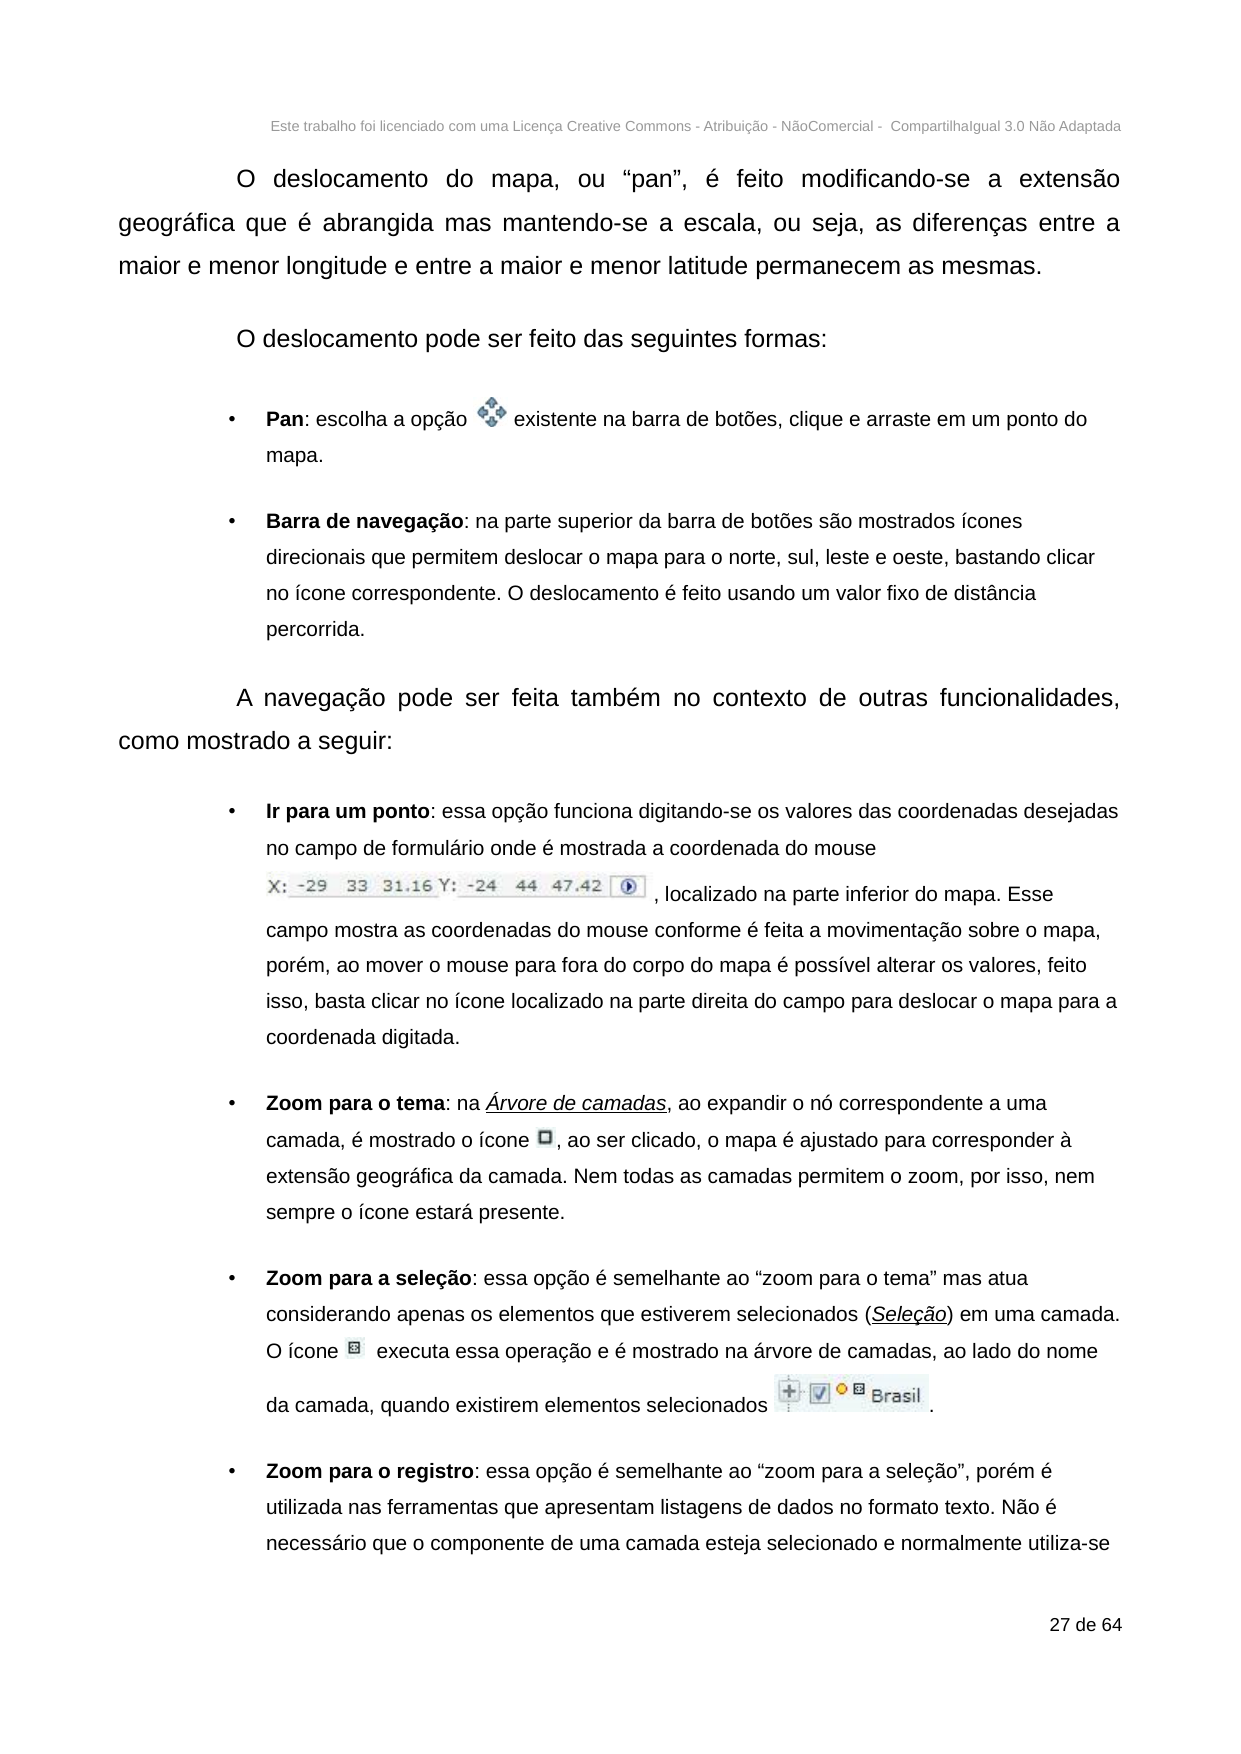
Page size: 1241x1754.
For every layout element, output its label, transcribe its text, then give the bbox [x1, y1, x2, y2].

text O deslocamento pode ser feito das seguintes formas: [118, 324, 1122, 353]
text A navegação pode ser feita também no contexto de outras funcionalidades, como mostrado a seguir: [118, 683, 1122, 755]
list Zoom para o tema: na Árvore de camadas, ao expandir o nó correspondente a uma camada, é mostrado o ícone , ao ser clicado, o mapa é ajustado para corresponder à extensão geográfica da camada. Nem todas as camadas permitem o zoom, por isso, nem sempre o ícone estará presente. [228, 1091, 1122, 1224]
picture [535, 1127, 556, 1148]
picture [265, 871, 654, 901]
picture [774, 1374, 929, 1412]
list Barra de navegação: na parte superior da barra de botões são mostrados ícones direcionais que permitem deslocar o mapa para o norte, sul, leste e oeste, bastando clicar no ícone correspondente. O deslocamento é feito usando um valor fixo de distância percorrida. [228, 509, 1122, 641]
picture [344, 1337, 365, 1359]
list Zoom para o registro: essa opção é semelhante ao “zoom para a seleção”, porém é utilizada nas ferramentas que apresentam listagens de dados no formato texto. Não é necessário que o componente de uma camada esteja selecionado e normalmente utiliza-se [228, 1458, 1122, 1554]
list Ir para um ponto: essa opção funciona digitando-se os valores das coordenadas desejadas no campo de formulário onde é mostrada a coordenada do mouse , localizado na parte inferior do mapa. Esse campo mostra as coordenadas do mouse conforme é feita a movimentação sobre o mapa, porém, ao mover o mouse para fora do corpo do mapa é possível alterar os valores, feito isso, basta clicar no ícone localizado na parte direita do campo para deslocar o mapa para a coordenada digitada. [228, 799, 1122, 1049]
text O deslocamento do mapa, ou “pan”, é feito modificando-se a extensão geográfica que é abrangida mas mantendo-se a escala, ou seja, as diferenças entre a maior e menor longitude e entre a maior e menor latitude permanecem as mesmas. [118, 164, 1122, 279]
picture [473, 397, 508, 427]
list Zoom para a seleção: essa opção é semelhante ao “zoom para o tema” mas atua considerando apenas os elementos que estiverem selecionados (Seleção) em uma camada. O ícone executa essa operação e é mostrado na árvore de camadas, ao lado do nome da camada, quando existirem elementos selecionados . [228, 1266, 1122, 1416]
list Pan: escolha a opção existente na barra de botões, clique e arraste em um ponto do mapa. [228, 397, 1122, 467]
